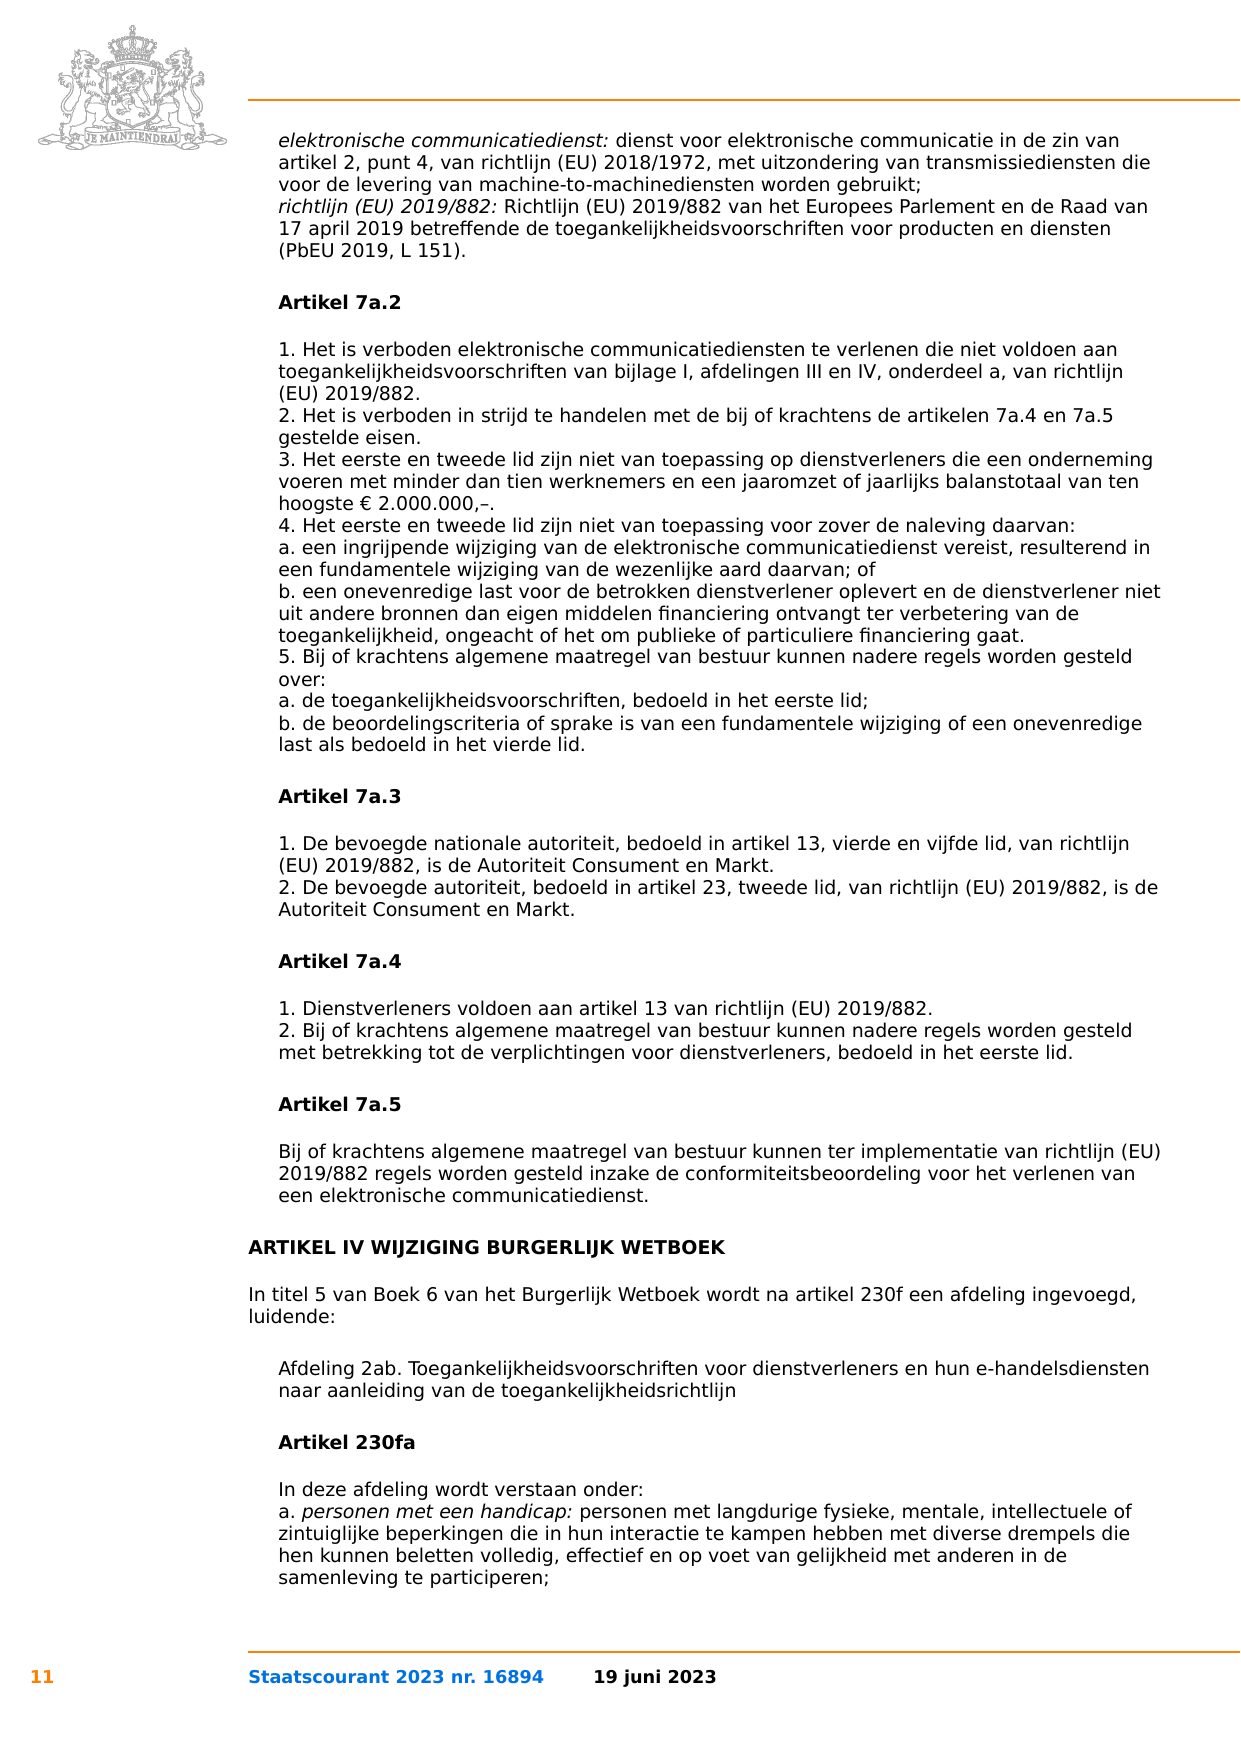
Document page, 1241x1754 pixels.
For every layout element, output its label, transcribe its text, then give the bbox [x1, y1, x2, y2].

text In deze afdeling wordt verstaan onder: [278, 1479, 1163, 1501]
text a. de toegankelijkheidsvoorschriften, bedoeld in het eerste lid; [278, 690, 1163, 712]
subtitle Artikel 7a.2 [278, 292, 1163, 314]
subtitle Afdeling 2ab. Toegankelijkheidsvoorschriften voor dienstverleners en hun e-handelsdiensten naar aanleiding van de toegankelijkheidsrichtlijn [278, 1358, 1163, 1402]
text a. een ingrijpende wijziging van de elektronische communicatiedienst vereist, resulterend in een fundamentele wijziging van de wezenlijke aard daarvan; of [278, 537, 1163, 581]
text 5. Bij of krachtens algemene maatregel van bestuur kunnen nadere regels worden gesteld over: [278, 646, 1163, 690]
subtitle Artikel 230fa [278, 1432, 1163, 1454]
text Bij of krachtens algemene maatregel van bestuur kunnen ter implementatie van richtlijn (EU) 2019/882 regels worden gesteld inzake de conformiteitsbeoordeling voor het verlenen van een elektronische communicatiedienst. [278, 1141, 1163, 1207]
text 4. Het eerste en tweede lid zijn niet van toepassing voor zover de naleving daarvan: [278, 514, 1163, 537]
text elektronische communicatiedienst: dienst voor elektronische communicatie in de zin van artikel 2, punt 4, van richtlijn (EU) 2018/1972, met uitzondering van transmissiediensten die voor de levering van machine-to-machinediensten worden gebruikt; [278, 130, 1163, 196]
text b. de beoordelingscriteria of sprake is van een fundamentele wijziging of een onevenredige last als bedoeld in het vierde lid. [278, 712, 1163, 756]
text In titel 5 van Boek 6 van het Burgerlijk Wetboek wordt na artikel 230f een afdeling ingevoegd, luidende: [248, 1284, 1163, 1328]
text 2. Het is verboden in strijd te handelen met de bij of krachtens de artikelen 7a.4 en 7a.5 gestelde eisen. [278, 405, 1163, 449]
text 1. Dienstverleners voldoen aan artikel 13 van richtlijn (EU) 2019/882. [278, 998, 1163, 1020]
text 2. Bij of krachtens algemene maatregel van bestuur kunnen nadere regels worden gesteld met betrekking tot de verplichtingen voor dienstverleners, bedoeld in het eerste lid. [278, 1020, 1163, 1064]
subtitle ARTIKEL IV WIJZIGING BURGERLIJK WETBOEK [248, 1237, 1163, 1259]
subtitle Artikel 7a.5 [278, 1094, 1163, 1116]
subtitle Artikel 7a.4 [278, 951, 1163, 973]
text b. een onevenredige last voor de betrokken dienstverlener oplevert en de dienstverlener niet uit andere bronnen dan eigen middelen financiering ontvangt ter verbetering van de toegankelijkheid, ongeacht of het om publieke of particuliere financiering gaat. [278, 581, 1163, 646]
text 1. Het is verboden elektronische communicatiediensten te verlenen die niet voldoen aan toegankelijkheidsvoorschriften van bijlage I, afdelingen III en IV, onderdeel a, van richtlijn (EU) 2019/882. [278, 339, 1163, 405]
text 3. Het eerste en tweede lid zijn niet van toepassing op dienstverleners die een onderneming voeren met minder dan tien werknemers en een jaaromzet of jaarlijks balanstotaal van ten hoogste € 2.000.000,–. [278, 449, 1163, 514]
subtitle Artikel 7a.3 [278, 786, 1163, 808]
text 2. De bevoegde autoriteit, bedoeld in artikel 23, tweede lid, van richtlijn (EU) 2019/882, is de Autoriteit Consument en Markt. [278, 877, 1163, 921]
picture [38, 25, 227, 150]
text 1. De bevoegde nationale autoriteit, bedoeld in artikel 13, vierde en vijfde lid, van richtlijn (EU) 2019/882, is de Autoriteit Consument en Markt. [278, 833, 1163, 877]
text richtlijn (EU) 2019/882: Richtlijn (EU) 2019/882 van het Europees Parlement en de Raad van 17 april 2019 betreffende de toegankelijkheidsvoorschriften voor producten en diensten (PbEU 2019, L 151). [278, 196, 1163, 262]
text a. personen met een handicap: personen met langdurige fysieke, mentale, intellectuele of zintuiglijke beperkingen die in hun interactie te kampen hebben met diverse drempels die hen kunnen beletten volledig, effectief en op voet van gelijkheid met anderen in de samenleving te participeren; [278, 1501, 1163, 1589]
